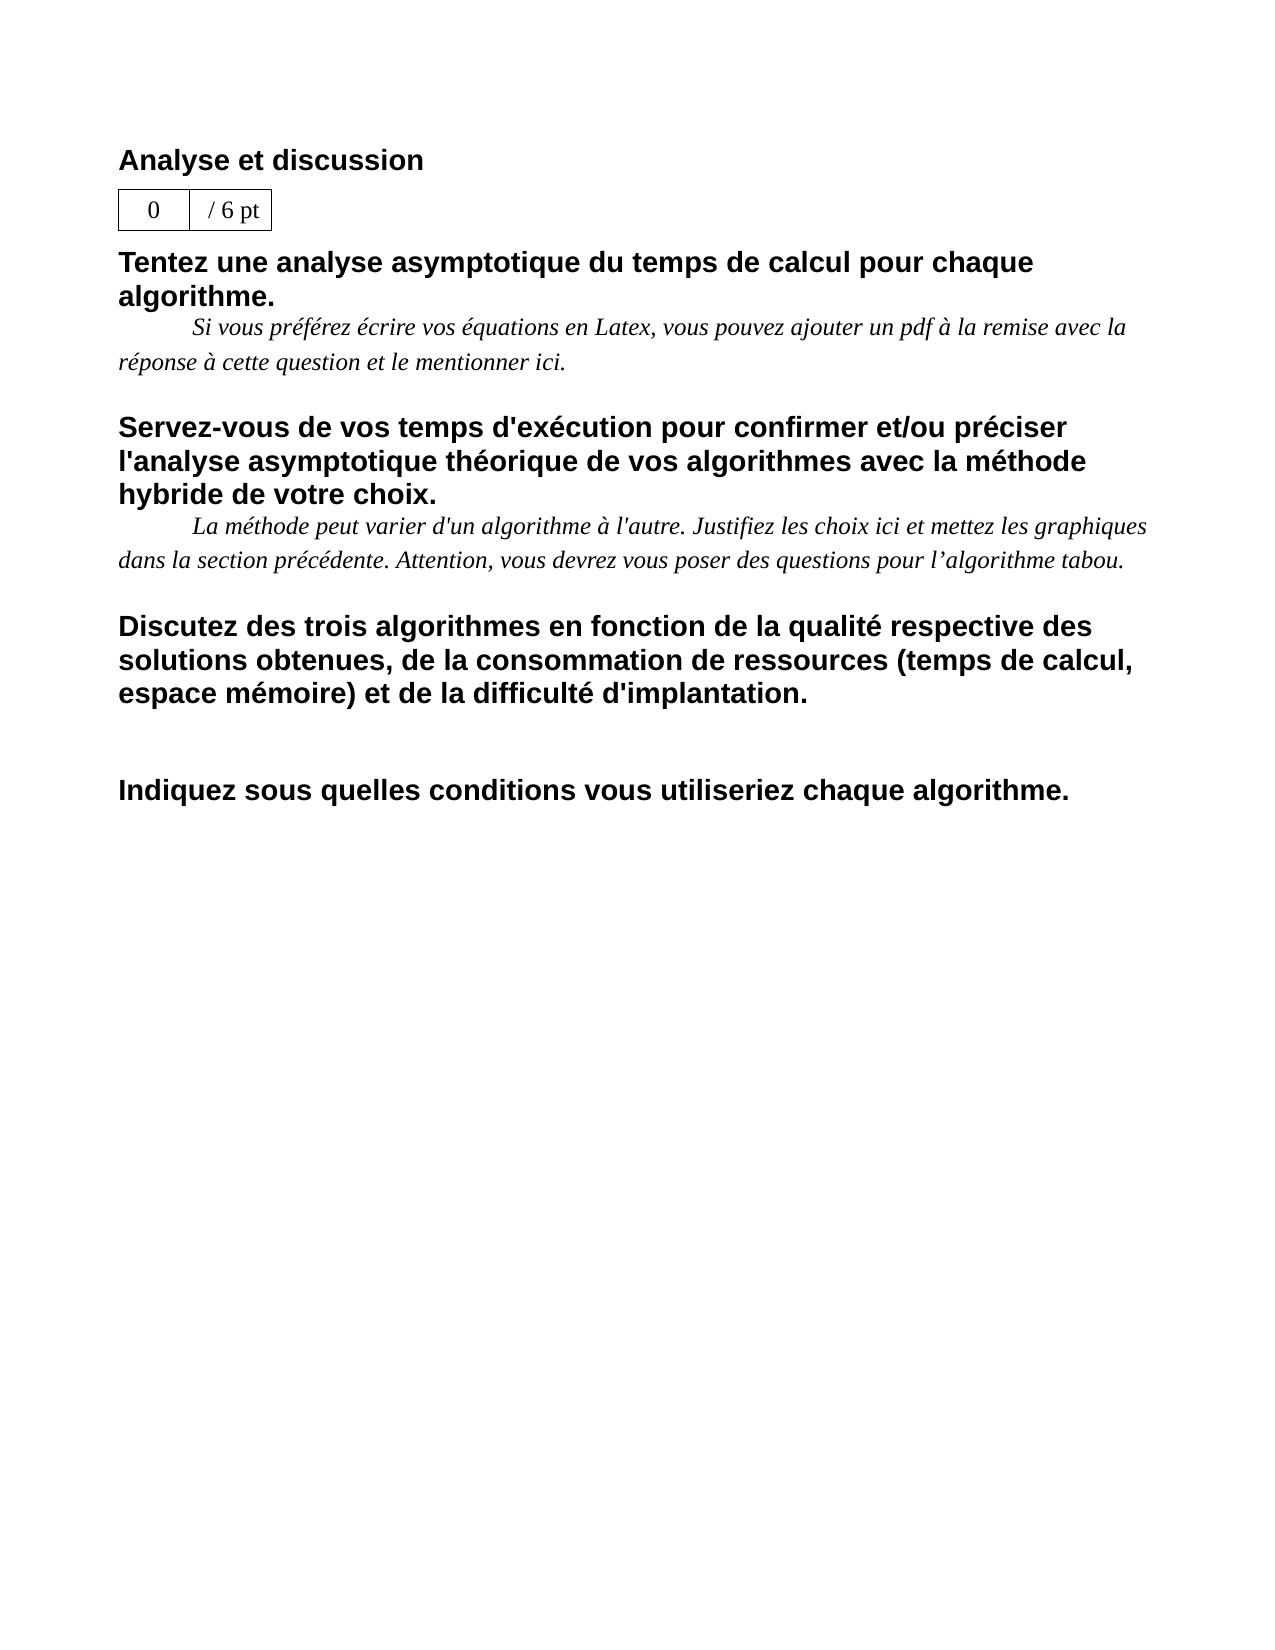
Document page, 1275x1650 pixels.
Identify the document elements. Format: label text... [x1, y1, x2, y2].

subtitle Indiquez sous quelles conditions vous utiliseriez chaque algorithme. [118, 773, 1157, 807]
text La méthode peut varier d'un algorithme à l'autre. Justifiez les choix ici et mettez les graphiques dans la section précédente. Attention, vous devrez vous poser des questions pour l’algorithme tabou. [118, 511, 1157, 574]
subtitle Servez-vous de vos temps d'exécution pour confirmer et/ou préciser l'analyse asymptotique théorique de vos algorithmes avec la méthode hybride de votre choix. [118, 410, 1157, 511]
subtitle Analyse et discussion [118, 143, 1157, 177]
subtitle Tentez une analyse asymptotique du temps de calcul pour chaque algorithme. [118, 245, 1157, 312]
table_header 0 [119, 190, 189, 230]
text Si vous préférez écrire vos équations en Latex, vous pouvez ajouter un pdf à la remise avec la réponse à cette question et le mentionner ici. [118, 312, 1157, 375]
table_header / 6 pt [190, 190, 271, 230]
subtitle Discutez des trois algorithmes en fonction de la qualité respective des solutions obtenues, de la consommation de ressources (temps de calcul, espace mémoire) et de la difficulté d'implantation. [118, 609, 1157, 709]
